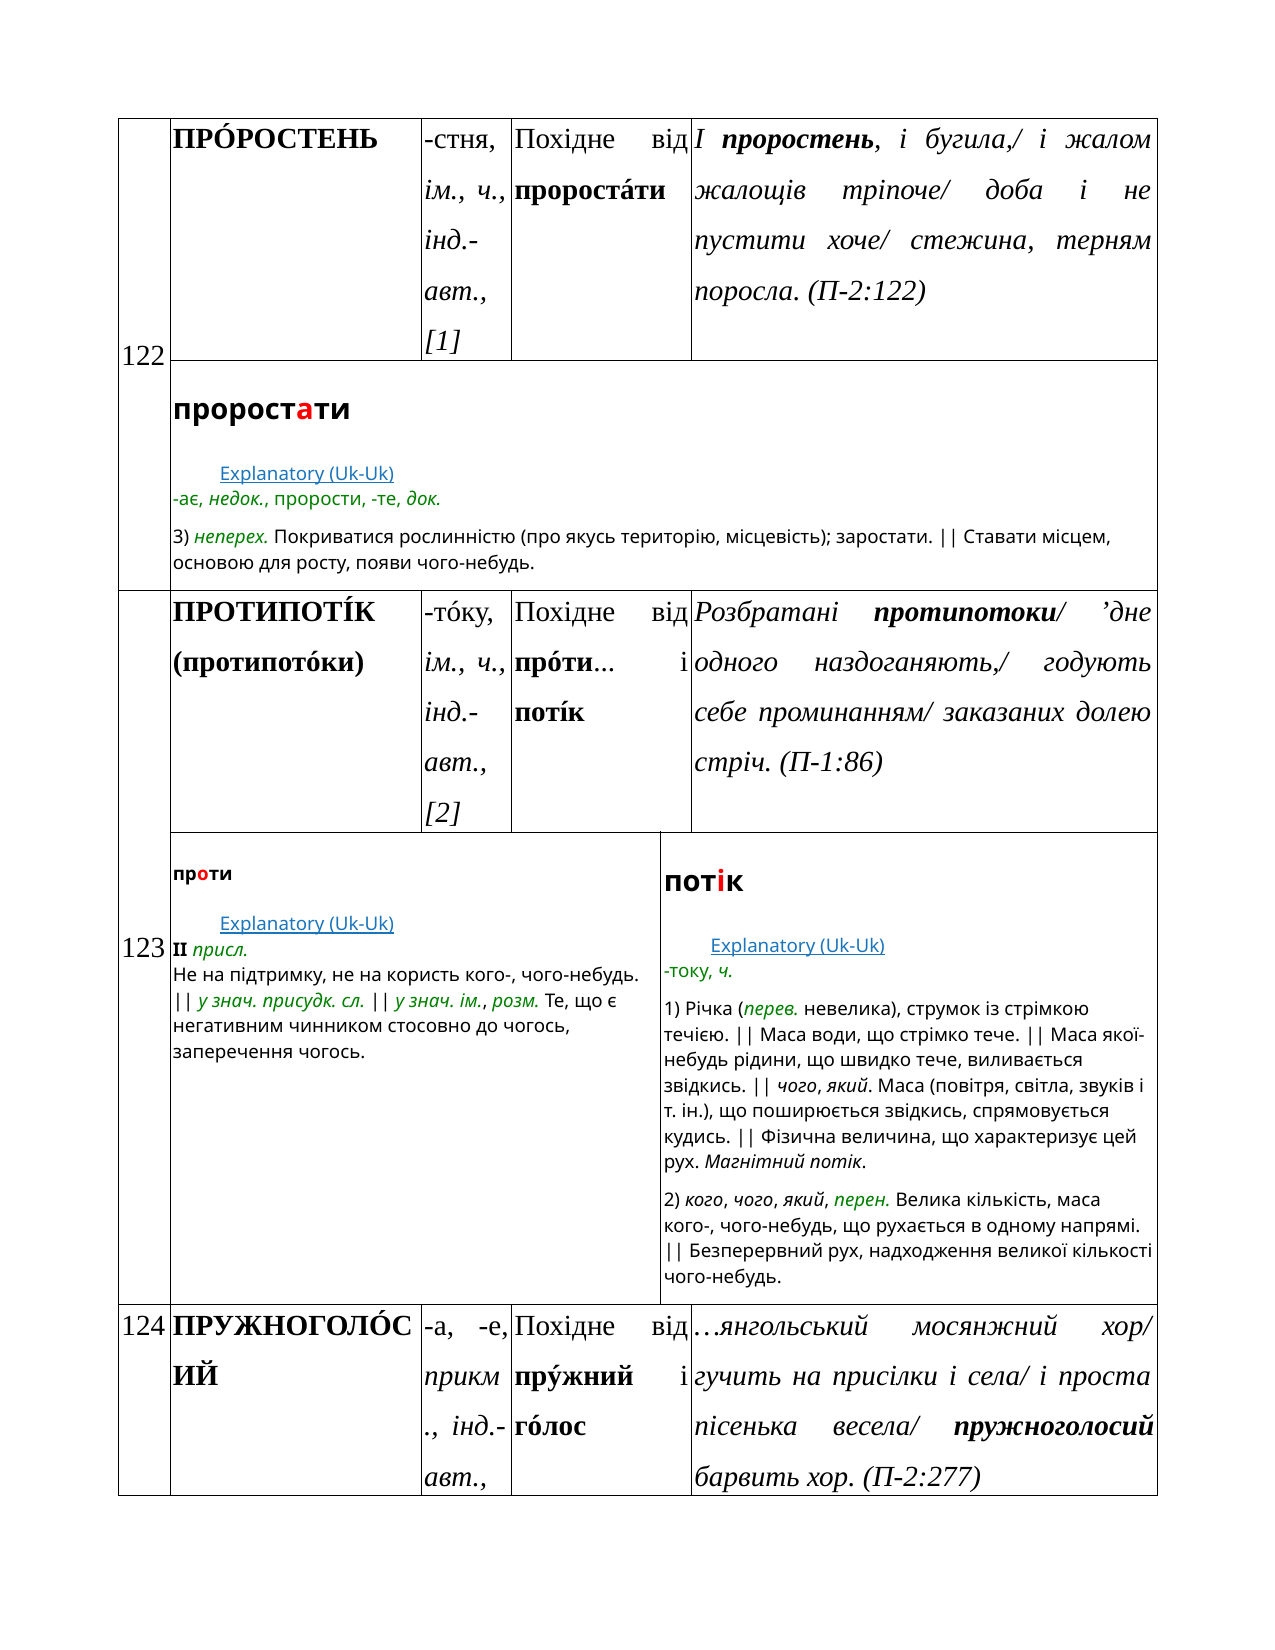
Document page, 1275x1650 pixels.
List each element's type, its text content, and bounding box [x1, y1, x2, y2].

table_cell Похідне від прýжний і гóлос [512, 1305, 691, 1495]
table_cell проти Explanatory (Uk-Uk) II присл. Не на підтримку, не на користь кого-, чого-небудь. || у знач. присудк. сл. || у знач. ім., розм. Те, що є негативним чинником стосовно до чогось, заперечення чогось. [171, 833, 660, 1304]
table_cell 124 [119, 1305, 170, 1495]
table_cell проростати Explanatory (Uk-Uk) -ає, недок., прорости, -те, док. 3) неперех. Покриватися рослинністю (про якусь територію, місцевість); заростати. || Ставати місцем, основою для росту, появи чого-небудь. [171, 361, 1157, 590]
table_cell -тóку, ім., ч., інд.-авт., [2] [422, 591, 511, 831]
table_cell Похідне від проростáти [512, 119, 691, 359]
table_cell …янгольський мосянжний хор/ гучить на присілки і села/ і проста пісенька весела/ пружноголосий барвить хор. (П-2:277) [692, 1305, 1157, 1495]
table_cell Пружноголóсий [171, 1305, 421, 1495]
table_cell Прóростень [171, 119, 421, 359]
table_cell Похідне від прóти... і потíк [512, 591, 691, 831]
table_cell -стня, ім., ч., інд.-авт., [1] [422, 119, 511, 359]
table_cell -а, -е, прикм., інд.-авт., [422, 1305, 511, 1495]
table_cell Протипотíк (протипотóки) [171, 591, 421, 831]
table_cell 123 [119, 591, 170, 1304]
table_cell 122 [119, 119, 170, 590]
table_cell потік Explanatory (Uk-Uk) -току, ч. 1) Річка (перев. невелика), струмок із стрімкою течією. || Маса води, що стрімко тече. || Маса якої-небудь рідини, що швидко тече, виливається звідкись. || чого, який. Маса (повітря, світла, звуків і т. ін.), що поширюється звідкись, спрямовується кудись. || Фізична величина, що характеризує цей рух. Магнітний потік. 2) кого, чого, який, перен. Велика кількість, маса кого-, чого-небудь, що рухається в одному напрямі. || Безперервний рух, надходження великої кількості чого-небудь. [661, 833, 1157, 1304]
table_cell І проростень, і бугила,/ і жалом жалощів тріпоче/ доба і не пустити хоче/ стежина, терням поросла. (П-2:122) [692, 119, 1157, 359]
table_cell Розбратані протипотоки/ ’дне одного наздоганяють,/ годують себе проминанням/ заказаних долею стріч. (П-1:86) [692, 591, 1157, 831]
